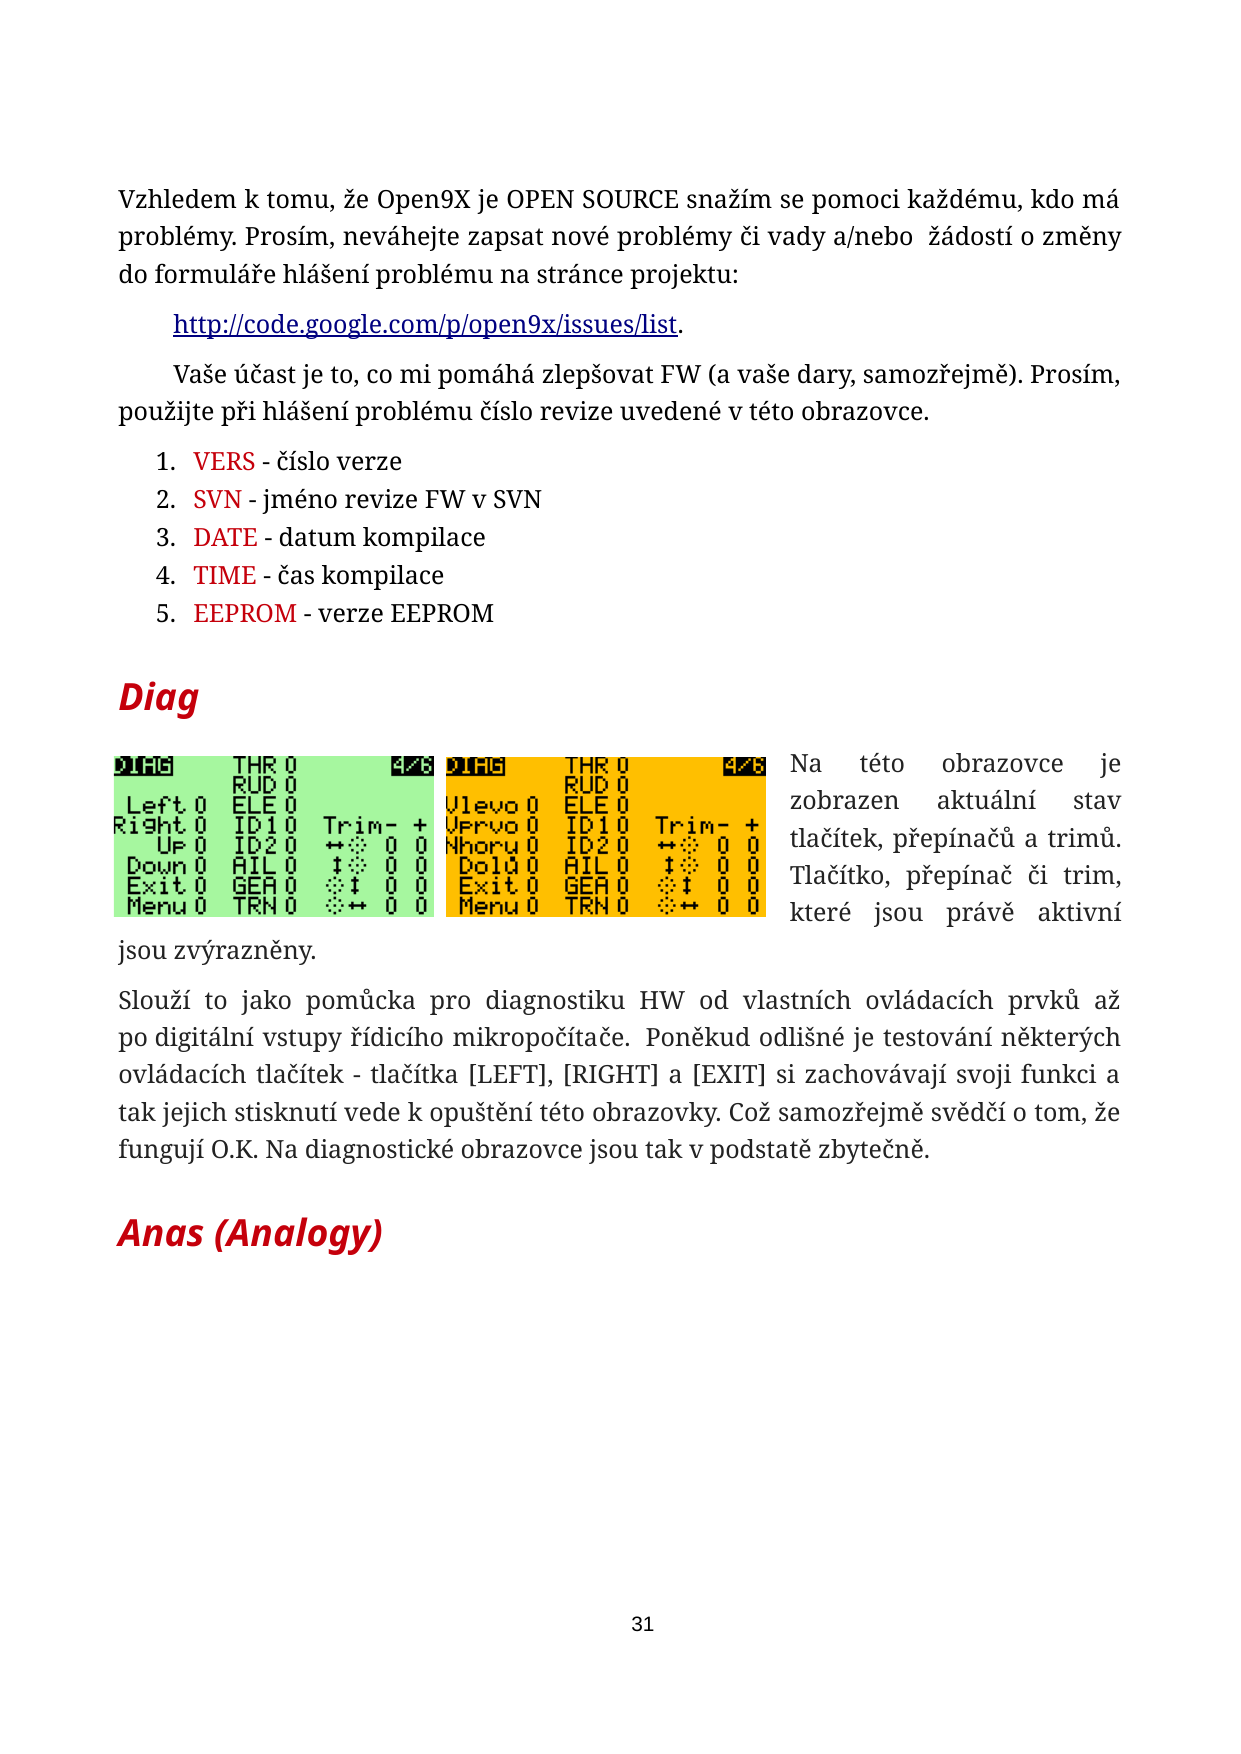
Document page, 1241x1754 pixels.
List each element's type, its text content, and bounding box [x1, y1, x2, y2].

text http://code.google.com/p/open9x/issues/list. [118, 306, 1122, 340]
list DATE - datum kompilace [156, 519, 1122, 554]
list EEPROM - verze EEPROM [156, 596, 1122, 630]
text Slouží to jako pomůcka pro diagnostiku HW od vlastních ovládacích prvků až po digitální vstupy řídicího mikropočíta­če. Poněkud odlišné je testování některých ovládacích tlačítek - tlačítka [LEFT], [RIGHT] a [EXIT] si zachovávají svoji funkci a tak jejich stisknutí vede k opuštění této obrazovky. Což samozřejmě svědčí o tom, že fungují O.K. Na diagnostické obrazovce jsou tak v podsta­tě zbytečně. [118, 982, 1122, 1166]
picture [446, 757, 766, 917]
picture [113, 756, 434, 917]
text Na této obrazovce je zobrazen aktuální stav tlačítek, přepí­načů a trimů. Tlačítko, přepí­nač či trim, které jsou právě aktivní jsou zvýrazněny. [118, 746, 1122, 967]
subtitle Diag [118, 670, 1122, 721]
text Vaše účast je to, co mi pomáhá zlepšovat FW (a vaše dary, samozřejmě). Prosím, použij­te při hlášení problému číslo revize uvedené v této obrazovce. [118, 356, 1122, 428]
list TIME - čas kompilace [156, 558, 1122, 592]
subtitle Anas (Analogy) [118, 1206, 1122, 1257]
text Vzhledem k tomu, že Open9X je OPEN SOURCE snažím se pomoci každému, kdo má problémy. Prosím, nevá­hejte zapsat nové problémy či vady a/nebo žádostí o změny do formuláře hlášení problé­mu na stránce projektu: [118, 182, 1122, 291]
list SVN - jméno revize FW v SVN [156, 482, 1122, 516]
list VERS - číslo verze [156, 443, 1122, 478]
